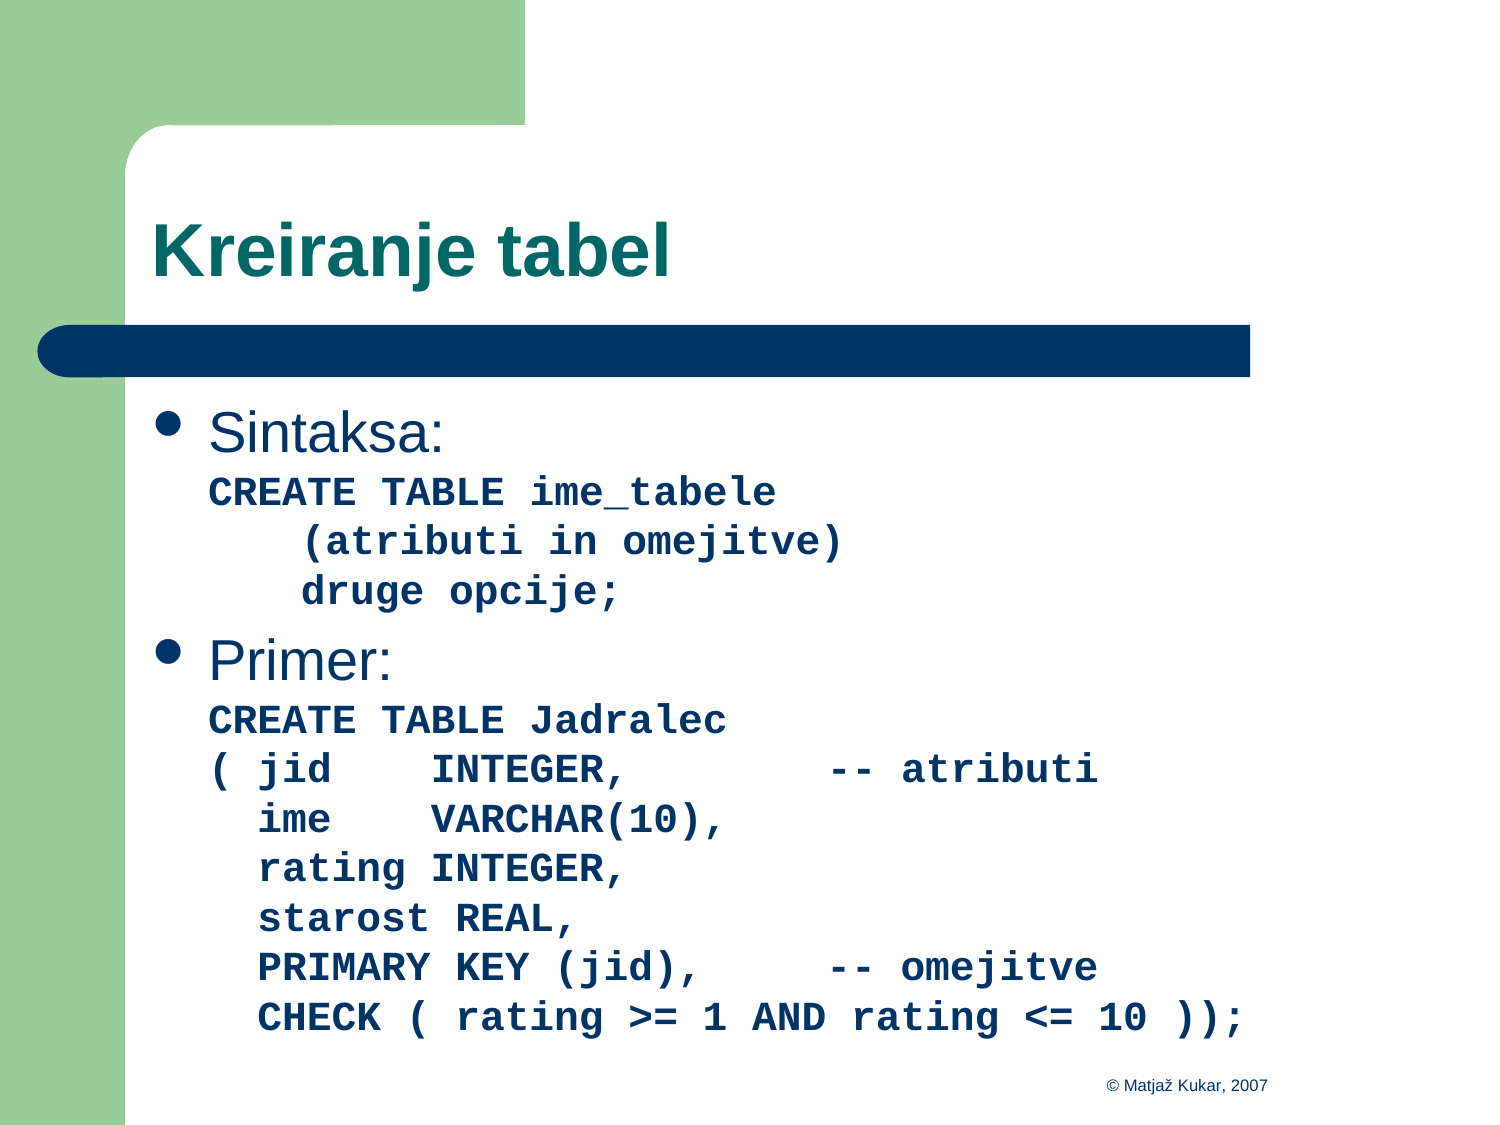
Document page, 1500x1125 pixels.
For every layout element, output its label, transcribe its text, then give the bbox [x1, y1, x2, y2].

text_box © Matjaž Kukar, 2007 [949, 1025, 1426, 1103]
title Kreiranje tabel [136, 136, 1414, 301]
list Sintaksa: CREATE TABLE ime_tabele (atributi in omejitve) druge opcije; Primer: CREATE TABLE Jadralec ( jid INTEGER, -- atributi ime VARCHAR(10), rating INTEGER, starost REAL, PRIMARY KEY (jid), -- omejitve CHECK ( rating >= 1 AND rating <= 10 )); [137, 387, 1400, 1054]
